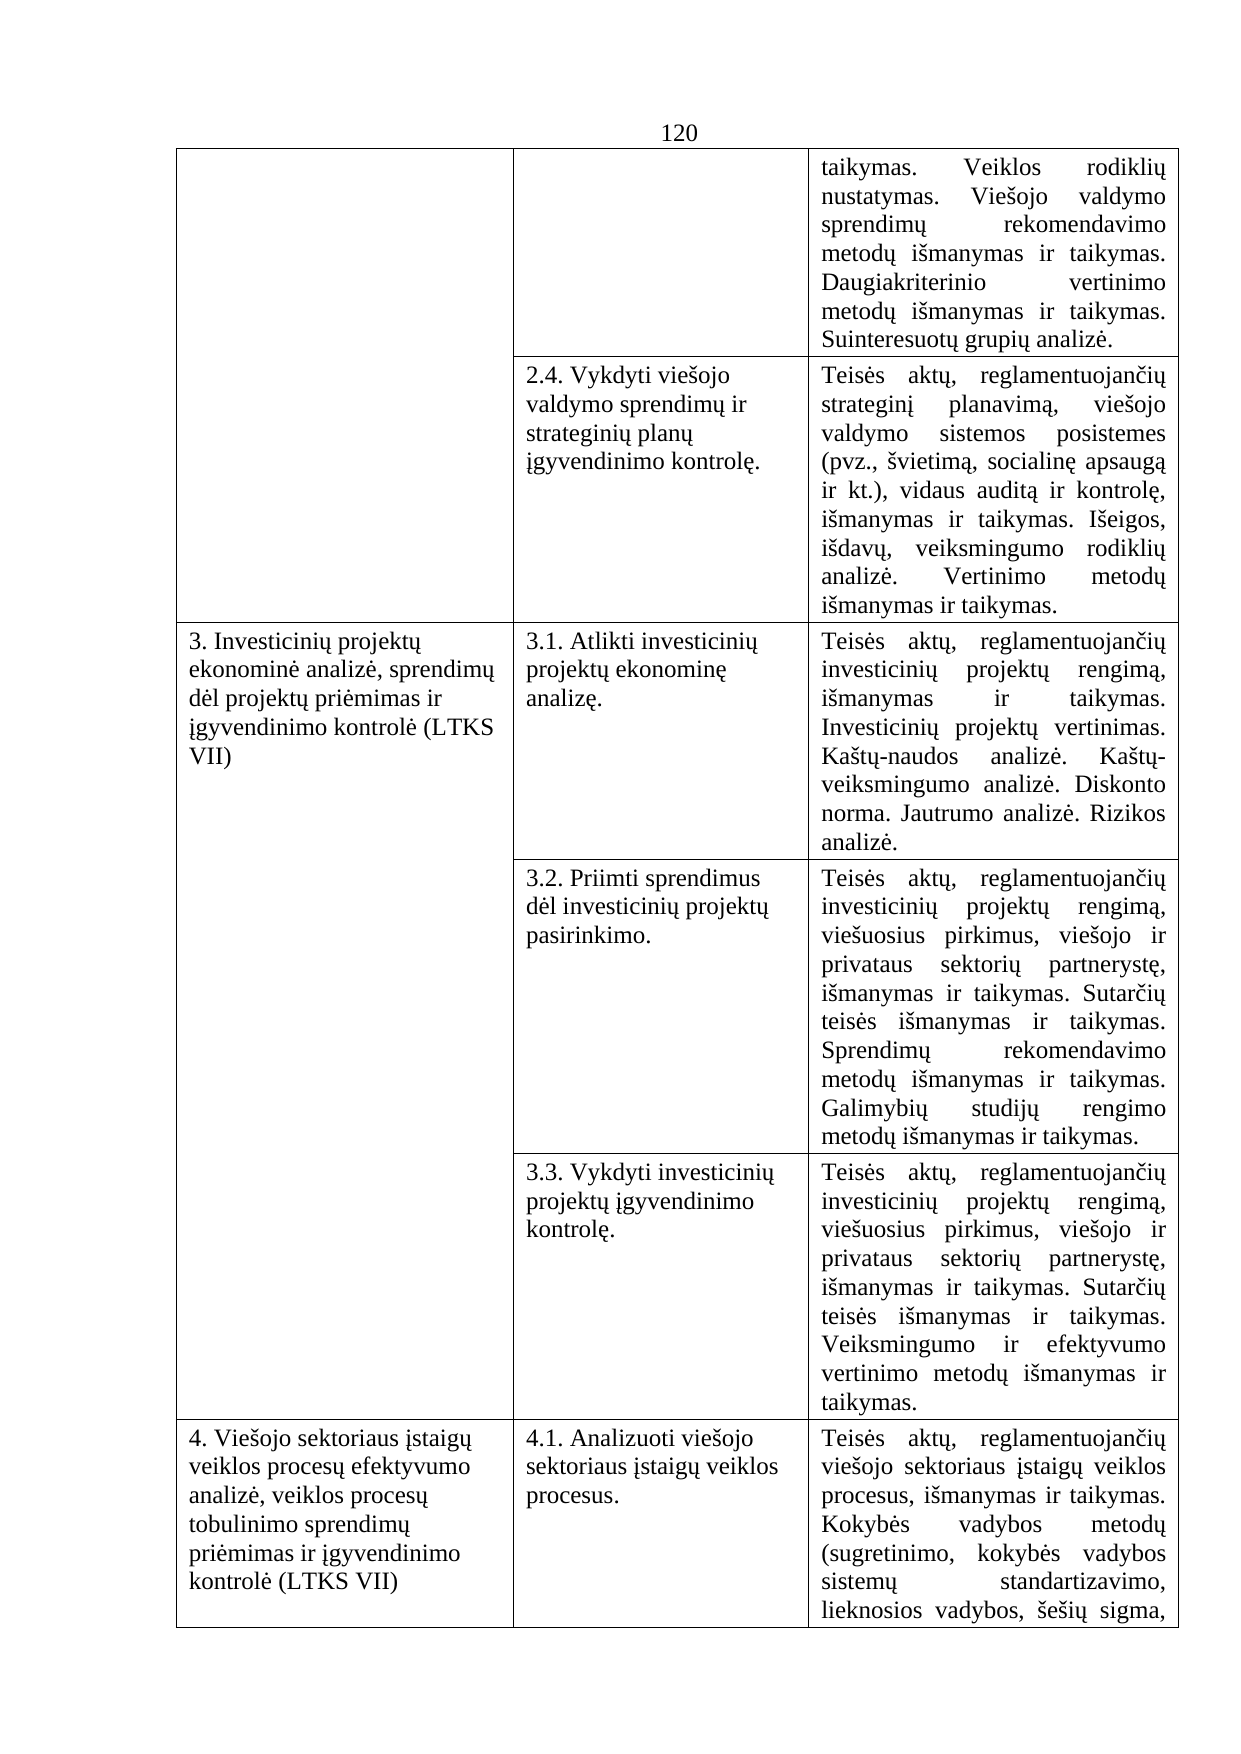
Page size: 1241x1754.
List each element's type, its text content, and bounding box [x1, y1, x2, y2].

table_cell Teisės aktų, reglamentuojančių investicinių projektų rengimą, išmanymas ir taikymas. Investicinių projektų vertinimas. Kaštų-naudos analizė. Kaštų-veiksmingumo analizė. Diskonto norma. Jautrumo analizė. Rizikos analizė. [809, 623, 1178, 859]
table_cell 3. Investicinių projektų ekonominė analizė, sprendimų dėl projektų priėmimas ir įgyvendinimo kontrolė (LTKS VII) [177, 623, 513, 1419]
table_cell taikymas. Veiklos rodiklių nustatymas. Viešojo valdymo sprendimų rekomendavimo metodų išmanymas ir taikymas. Daugiakriterinio vertinimo metodų išmanymas ir taikymas. Suinteresuotų grupių analizė. [809, 149, 1178, 356]
table_cell 3.1. Atlikti investicinių projektų ekonominę analizę. [514, 623, 808, 859]
table_cell [177, 149, 513, 622]
table_cell 2.4. Vykdyti viešojo valdymo sprendimų ir strateginių planų įgyvendinimo kontrolę. [514, 357, 808, 622]
table_cell 3.3. Vykdyti investicinių projektų įgyvendinimo kontrolę. [514, 1154, 808, 1419]
table_cell 4. Viešojo sektoriaus įstaigų veiklos procesų efektyvumo analizė, veiklos procesų tobulinimo sprendimų priėmimas ir įgyvendinimo kontrolė (LTKS VII) [177, 1420, 513, 1627]
table_cell Teisės aktų, reglamentuojančių investicinių projektų rengimą, viešuosius pirkimus, viešojo ir privataus sektorių partnerystę, išmanymas ir taikymas. Sutarčių teisės išmanymas ir taikymas. Sprendimų rekomendavimo metodų išmanymas ir taikymas. Galimybių studijų rengimo metodų išmanymas ir taikymas. [809, 860, 1178, 1153]
table_cell Teisės aktų, reglamentuojančių strateginį planavimą, viešojo valdymo sistemos posistemes (pvz., švietimą, socialinę apsaugą ir kt.), vidaus auditą ir kontrolę, išmanymas ir taikymas. Išeigos, išdavų, veiksmingumo rodiklių analizė. Vertinimo metodų išmanymas ir taikymas. [809, 357, 1178, 622]
table_cell Teisės aktų, reglamentuojančių viešojo sektoriaus įstaigų veiklos procesus, išmanymas ir taikymas. Kokybės vadybos metodų (sugretinimo, kokybės vadybos sistemų standartizavimo, lieknosios vadybos, šešių sigma, [809, 1420, 1178, 1627]
table_cell 4.1. Analizuoti viešojo sektoriaus įstaigų veiklos procesus. [514, 1420, 808, 1627]
table_cell 3.2. Priimti sprendimus dėl investicinių projektų pasirinkimo. [514, 860, 808, 1153]
table_cell [514, 149, 808, 356]
table_cell Teisės aktų, reglamentuojančių investicinių projektų rengimą, viešuosius pirkimus, viešojo ir privataus sektorių partnerystę, išmanymas ir taikymas. Sutarčių teisės išmanymas ir taikymas. Veiksmingumo ir efektyvumo vertinimo metodų išmanymas ir taikymas. [809, 1154, 1178, 1419]
